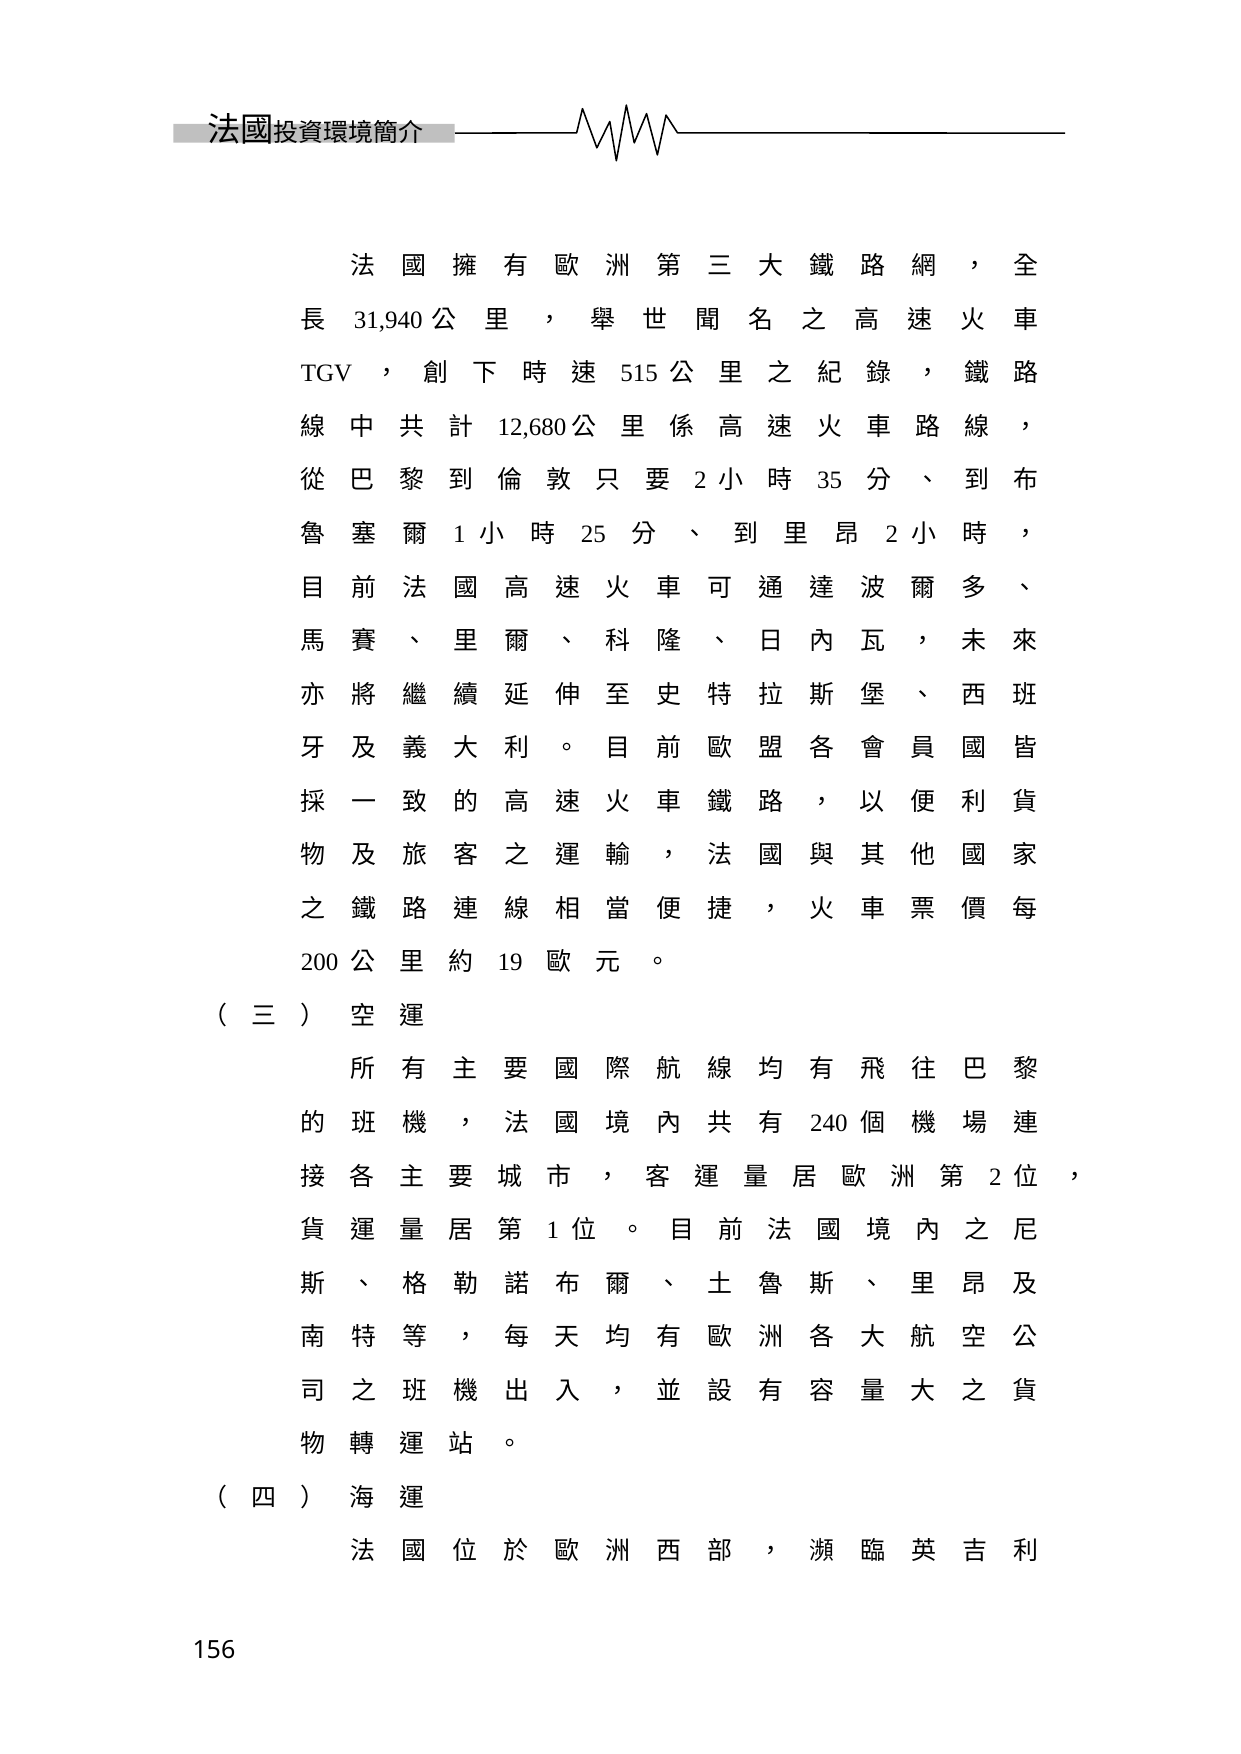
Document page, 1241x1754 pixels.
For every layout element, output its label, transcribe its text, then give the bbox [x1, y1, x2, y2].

text （四）海運 [202, 1469, 1063, 1522]
text 所有主要國際航線均有飛往巴黎的班機，法國境內共有240個機場連接各主要城市，客運量居歐洲第2位，貨運量居第1位。目前法國境內之尼斯、格勒諾布爾、土魯斯、里昂及南特等，每天均有歐洲各大航空公司之班機出入，並設有容量大之貨物轉運站。 [276, 1040, 1063, 1469]
text （三）空運 [202, 987, 1063, 1040]
text 法國位於歐洲西部，瀕臨英吉利 [276, 1522, 1063, 1576]
text 法國擁有歐洲第三大鐵路網，全長31,940公里，舉世聞名之高速火車TGV，創下時速515公里之紀錄，鐵路線中共計12,680公里係高速火車路線，從巴黎到倫敦只要2小時35分、到布魯塞爾1小時25分、到里昂2小時，目前法國高速火車可通達波爾多、馬賽、里爾、科隆、日內瓦，未來亦將繼續延伸至史特拉斯堡、西班牙及義大利。目前歐盟各會員國皆採一致的高速火車鐵路，以便利貨物及旅客之運輸，法國與其他國家之鐵路連線相當便捷，火車票價每200公里約19歐元。 [276, 237, 1063, 987]
